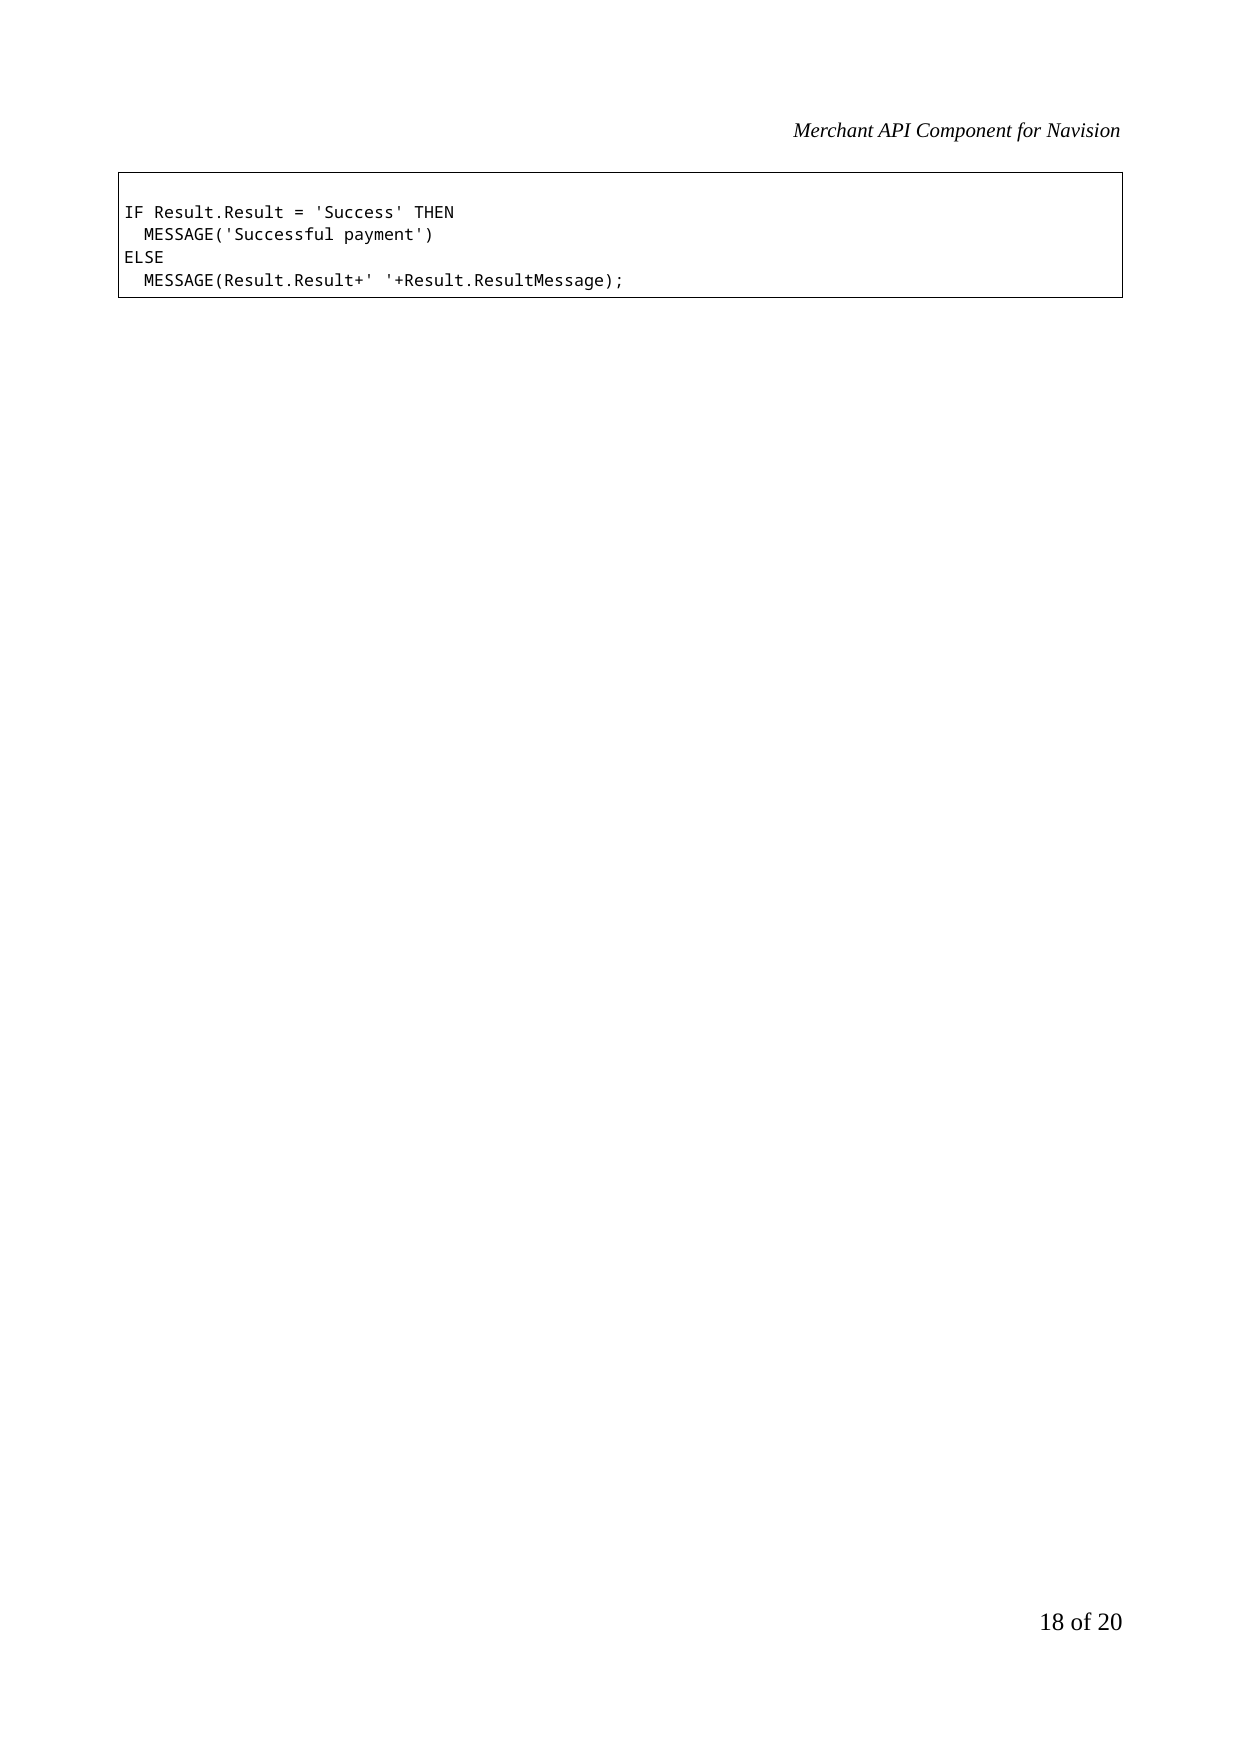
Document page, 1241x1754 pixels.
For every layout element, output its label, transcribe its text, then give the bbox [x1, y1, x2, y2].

table_header IF Result.Result = 'Success' THEN MESSAGE('Successful payment') ELSE MESSAGE(Result.Result+' '+Result.ResultMessage); [119, 173, 1122, 297]
